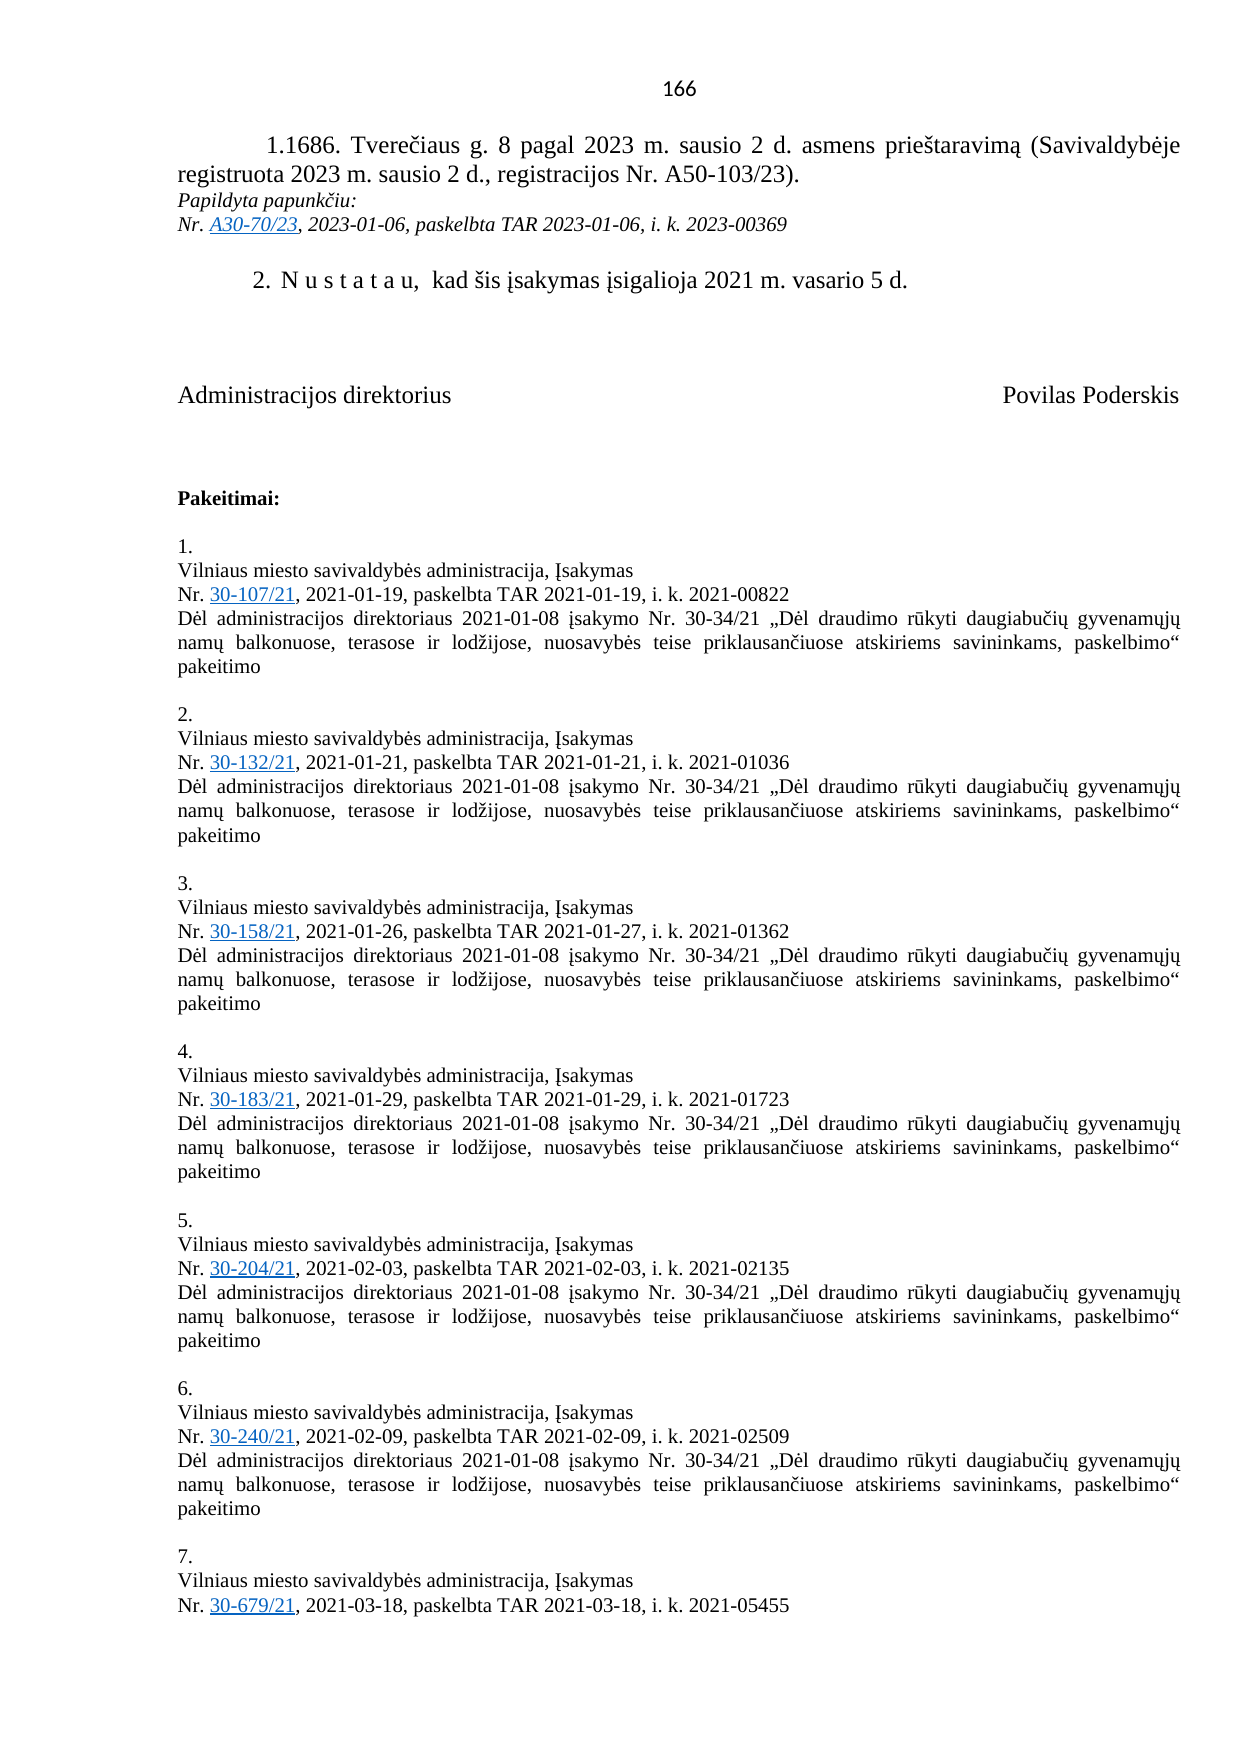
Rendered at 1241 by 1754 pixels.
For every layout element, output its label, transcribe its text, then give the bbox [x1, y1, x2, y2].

text Nr. 30-204/21, 2021-02-03, paskelbta TAR 2021-02-03, i. k. 2021-02135 [177, 1256, 1181, 1280]
text 4. [177, 1039, 1181, 1063]
text Vilniaus miesto savivaldybės administracija, Įsakymas [177, 1400, 1181, 1424]
text Nr. 30-240/21, 2021-02-09, paskelbta TAR 2021-02-09, i. k. 2021-02509 [177, 1424, 1181, 1448]
text Vilniaus miesto savivaldybės administracija, Įsakymas [177, 1568, 1181, 1592]
text 6. [177, 1376, 1181, 1400]
text Dėl administracijos direktoriaus 2021-01-08 įsakymo Nr. 30-34/21 „Dėl draudimo rūkyti daugiabučių gyvenamųjų namų balkonuose, terasose ir lodžijose, nuosavybės teise priklausančiuose atskiriems savininkams, paskelbimo“ pakeitimo [177, 774, 1181, 847]
text Nr. 30-107/21, 2021-01-19, paskelbta TAR 2021-01-19, i. k. 2021-00822 [177, 582, 1181, 606]
text Vilniaus miesto savivaldybės administracija, Įsakymas [177, 1063, 1181, 1087]
text Dėl administracijos direktoriaus 2021-01-08 įsakymo Nr. 30-34/21 „Dėl draudimo rūkyti daugiabučių gyvenamųjų namų balkonuose, terasose ir lodžijose, nuosavybės teise priklausančiuose atskiriems savininkams, paskelbimo“ pakeitimo [177, 1280, 1181, 1352]
text 1.1686. Tverečiaus g. 8 pagal 2023 m. sausio 2 d. asmens prieštaravimą (Savivaldybėje registruota 2023 m. sausio 2 d., registracijos Nr. A50-103/23). [177, 131, 1181, 188]
text 2. N u s t a t a u, kad šis įsakymas įsigalioja 2021 m. vasario 5 d. [177, 265, 1181, 294]
text 3. [177, 871, 1181, 895]
text Dėl administracijos direktoriaus 2021-01-08 įsakymo Nr. 30-34/21 „Dėl draudimo rūkyti daugiabučių gyvenamųjų namų balkonuose, terasose ir lodžijose, nuosavybės teise priklausančiuose atskiriems savininkams, paskelbimo“ pakeitimo [177, 1448, 1181, 1520]
text Nr. A30-70/23, 2023-01-06, paskelbta TAR 2023-01-06, i. k. 2023-00369 [177, 212, 1181, 236]
text Nr. 30-132/21, 2021-01-21, paskelbta TAR 2021-01-21, i. k. 2021-01036 [177, 750, 1181, 774]
text Pakeitimai: [177, 486, 1181, 510]
text Vilniaus miesto savivaldybės administracija, Įsakymas [177, 726, 1181, 750]
text Nr. 30-679/21, 2021-03-18, paskelbta TAR 2021-03-18, i. k. 2021-05455 [177, 1592, 1181, 1617]
text 7. [177, 1544, 1181, 1568]
text Administracijos direktorius Povilas Poderskis [177, 380, 1181, 409]
text Dėl administracijos direktoriaus 2021-01-08 įsakymo Nr. 30-34/21 „Dėl draudimo rūkyti daugiabučių gyvenamųjų namų balkonuose, terasose ir lodžijose, nuosavybės teise priklausančiuose atskiriems savininkams, paskelbimo“ pakeitimo [177, 606, 1181, 678]
text Vilniaus miesto savivaldybės administracija, Įsakymas [177, 558, 1181, 582]
text 5. [177, 1207, 1181, 1232]
text Nr. 30-158/21, 2021-01-26, paskelbta TAR 2021-01-27, i. k. 2021-01362 [177, 919, 1181, 943]
text Papildyta papunkčiu: [177, 188, 1181, 212]
text Vilniaus miesto savivaldybės administracija, Įsakymas [177, 895, 1181, 919]
text Dėl administracijos direktoriaus 2021-01-08 įsakymo Nr. 30-34/21 „Dėl draudimo rūkyti daugiabučių gyvenamųjų namų balkonuose, terasose ir lodžijose, nuosavybės teise priklausančiuose atskiriems savininkams, paskelbimo“ pakeitimo [177, 1111, 1181, 1183]
text Dėl administracijos direktoriaus 2021-01-08 įsakymo Nr. 30-34/21 „Dėl draudimo rūkyti daugiabučių gyvenamųjų namų balkonuose, terasose ir lodžijose, nuosavybės teise priklausančiuose atskiriems savininkams, paskelbimo“ pakeitimo [177, 943, 1181, 1015]
text Vilniaus miesto savivaldybės administracija, Įsakymas [177, 1232, 1181, 1256]
text 1. [177, 534, 1181, 558]
text 2. [177, 702, 1181, 726]
text Nr. 30-183/21, 2021-01-29, paskelbta TAR 2021-01-29, i. k. 2021-01723 [177, 1087, 1181, 1111]
